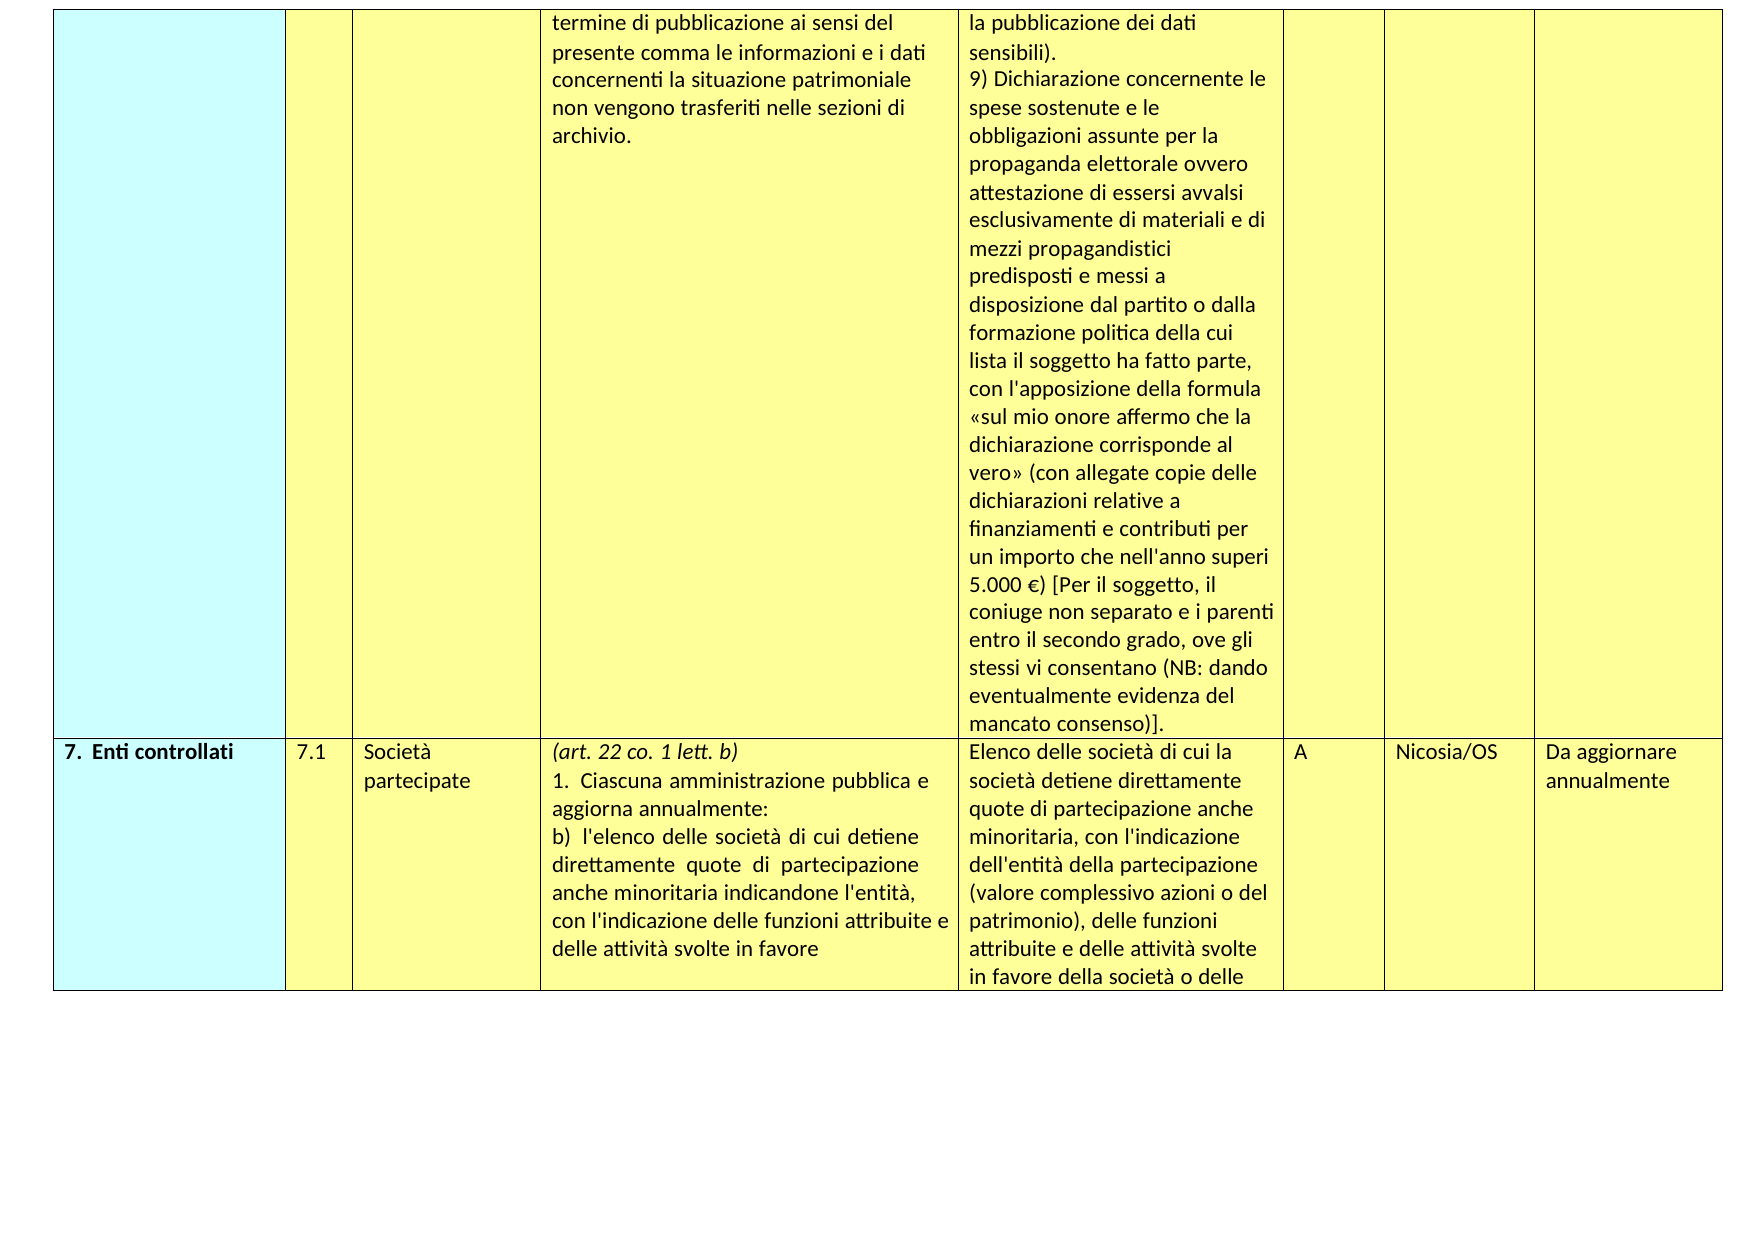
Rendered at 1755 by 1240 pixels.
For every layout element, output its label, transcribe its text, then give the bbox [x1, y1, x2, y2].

table_header [54, 10, 285, 737]
table_header [353, 10, 540, 737]
table_cell Da aggiornare annualmente [1535, 739, 1722, 990]
table_header [1284, 10, 1384, 737]
table_header [1385, 10, 1534, 737]
table_cell 7.1 [286, 739, 352, 990]
table_cell 7. Enti controllati [54, 739, 285, 990]
table_header [286, 10, 352, 737]
table_cell A [1284, 739, 1384, 990]
table_header [1535, 10, 1722, 737]
table_header termine di pubblicazione ai sensi del presente comma le informazioni e i dati concernenti la situazione patrimoniale non vengono trasferiti nelle sezioni di archivio. [541, 10, 958, 737]
table_header la pubblicazione dei dati sensibili). 9) Dichiarazione concernente le spese sostenute e le obbligazioni assunte per la propaganda elettorale ovvero attestazione di essersi avvalsi esclusivamente di materiali e di mezzi propagandistici predisposti e messi a disposizione dal partito o dalla formazione politica della cui lista il soggetto ha fatto parte, con l'apposizione della formula «sul mio onore affermo che la dichiarazione corrisponde al vero» (con allegate copie delle dichiarazioni relative a finanziamenti e contributi per un importo che nell'anno superi 5.000 €) [Per il soggetto, il coniuge non separato e i parenti entro il secondo grado, ove gli stessi vi consentano (NB: dando eventualmente evidenza del mancato consenso)]. [959, 10, 1283, 737]
table_cell Nicosia/OS [1385, 739, 1534, 990]
table_cell Elenco delle società di cui la società detiene direttamente quote di partecipazione anche minoritaria, con l'indicazione dell'entità della partecipazione (valore complessivo azioni o del patrimonio), delle funzioni attribuite e delle attività svolte in favore della società o delle [959, 739, 1283, 990]
table_cell Società partecipate [353, 739, 540, 990]
table_cell (art. 22 co. 1 lett. b) 1. Ciascuna amministrazione pubblica e aggiorna annualmente: b) l'elenco delle società di cui detiene direttamente quote di partecipazione anche minoritaria indicandone l'entità, con l'indicazione delle funzioni attribuite e delle attività svolte in favore [541, 739, 958, 990]
